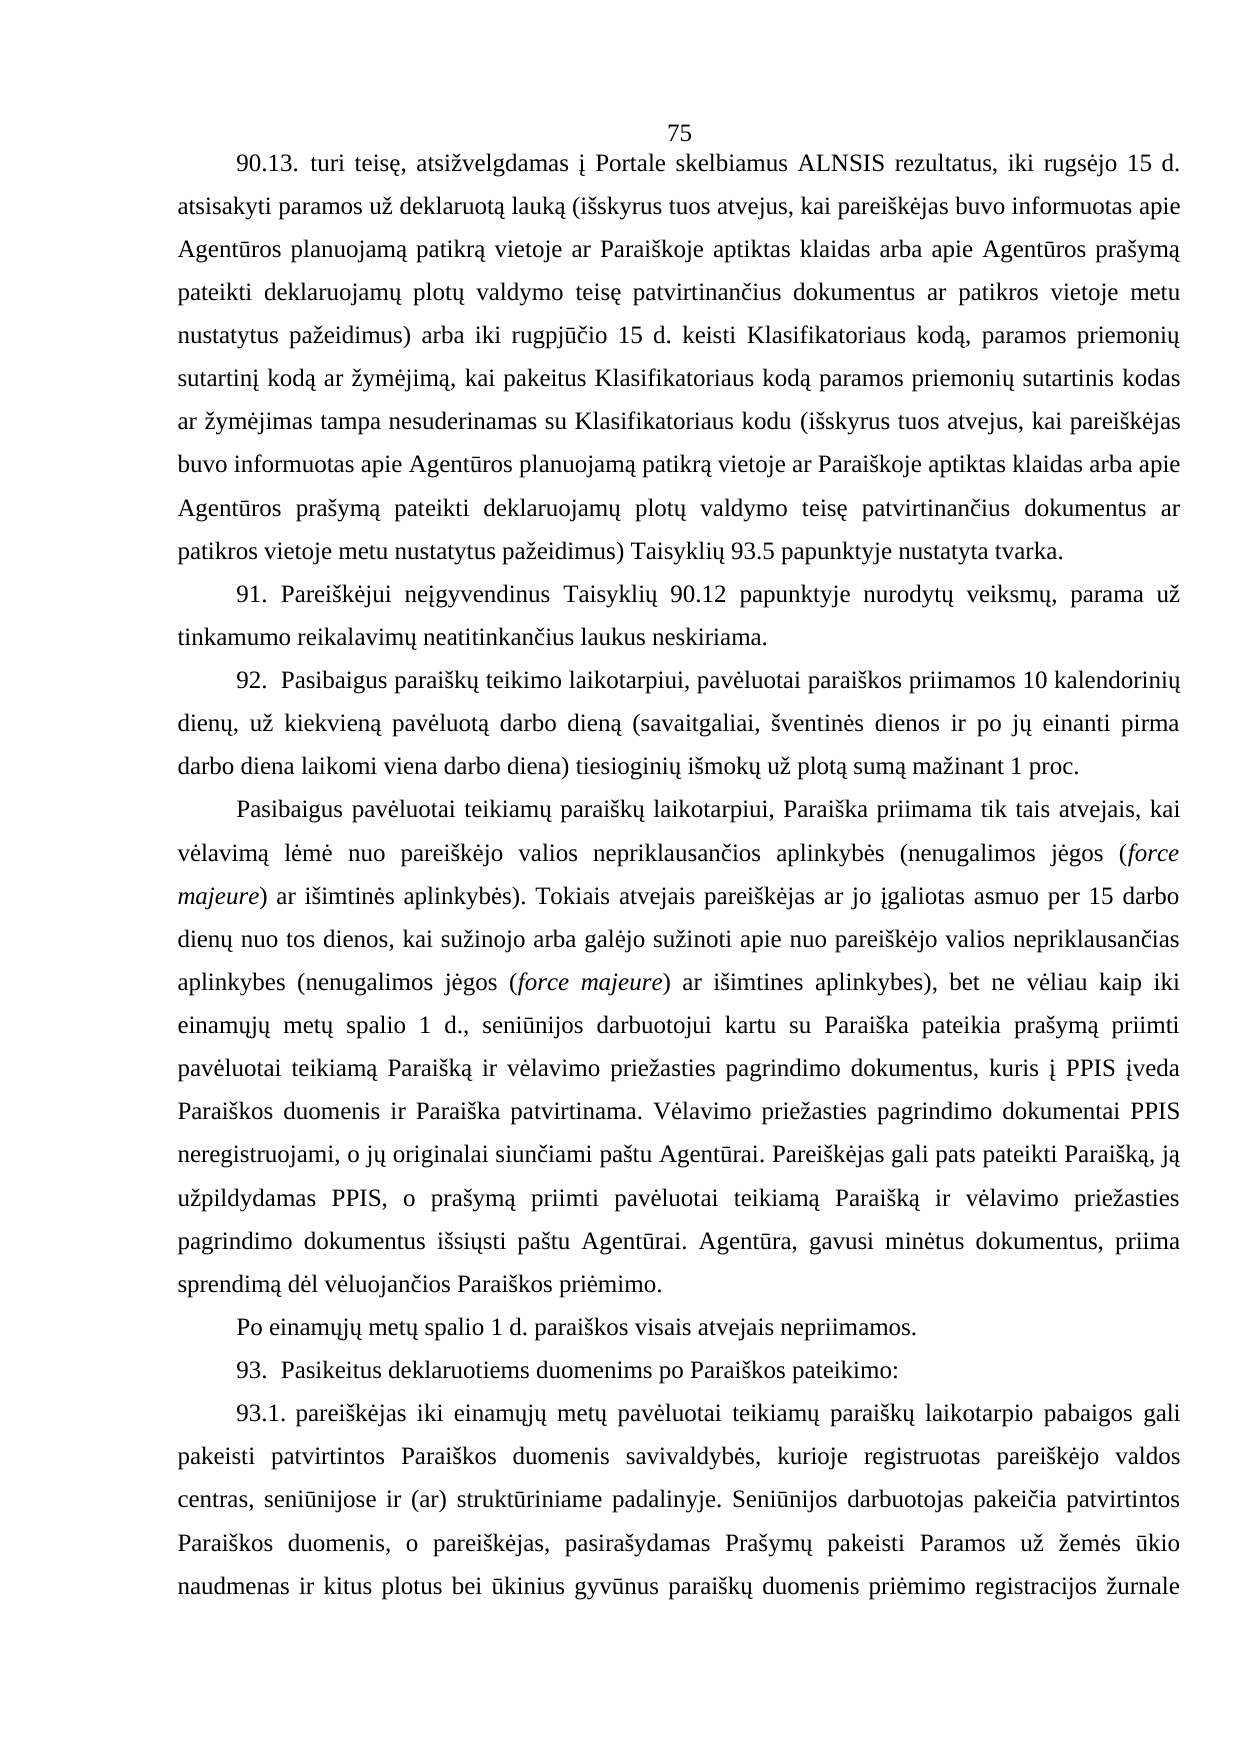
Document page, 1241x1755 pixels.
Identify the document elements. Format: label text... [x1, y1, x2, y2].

text Pasibaigus pavėluotai teikiamų paraiškų laikotarpiui, Paraiška priimama tik tais atvejais, kai vėlavimą lėmė nuo pareiškėjo valios nepriklausančios aplinkybės (nenugalimos jėgos (force majeure) ar išimtinės aplinkybės). Tokiais atvejais pareiškėjas ar jo įgaliotas asmuo per 15 darbo dienų nuo tos dienos, kai sužinojo arba galėjo sužinoti apie nuo pareiškėjo valios nepriklausančias aplinkybes (nenugalimos jėgos (force majeure) ar išimtines aplinkybes), bet ne vėliau kaip iki einamųjų metų spalio 1 d., seniūnijos darbuotojui kartu su Paraiška pateikia prašymą priimti pavėluotai teikiamą Paraišką ir vėlavimo priežasties pagrindimo dokumentus, kuris į PPIS įveda Paraiškos duomenis ir Paraiška patvirtinama. Vėlavimo priežasties pagrindimo dokumentai PPIS neregistruojami, o jų originalai siunčiami paštu Agentūrai. Pareiškėjas gali pats pateikti Paraišką, ją užpildydamas PPIS, o prašymą priimti pavėluotai teikiamą Paraišką ir vėlavimo priežasties pagrindimo dokumentus išsiųsti paštu Agentūrai. Agentūra, gavusi minėtus dokumentus, priima sprendimą dėl vėluojančios Paraiškos priėmimo. [177, 794, 1181, 1298]
text 93. Pasikeitus deklaruotiems duomenims po Paraiškos pateikimo: [177, 1355, 1181, 1384]
text 93.1. pareiškėjas iki einamųjų metų pavėluotai teikiamų paraiškų laikotarpio pabaigos gali pakeisti patvirtintos Paraiškos duomenis savivaldybės, kurioje registruotas pareiškėjo valdos centras, seniūnijose ir (ar) struktūriniame padalinyje. Seniūnijos darbuotojas pakeičia patvirtintos Paraiškos duomenis, o pareiškėjas, pasirašydamas Prašymų pakeisti Paramos už žemės ūkio naudmenas ir kitus plotus bei ūkinius gyvūnus paraiškų duomenis priėmimo registracijos žurnale [177, 1398, 1181, 1599]
text 91. Pareiškėjui neįgyvendinus Taisyklių 90.12 papunktyje nurodytų veiksmų, parama už tinkamumo reikalavimų neatitinkančius laukus neskiriama. [177, 579, 1181, 651]
text 92. Pasibaigus paraiškų teikimo laikotarpiui, pavėluotai paraiškos priimamos 10 kalendorinių dienų, už kiekvieną pavėluotą darbo dieną (savaitgaliai, šventinės dienos ir po jų einanti pirma darbo diena laikomi viena darbo diena) tiesioginių išmokų už plotą sumą mažinant 1 proc. [177, 665, 1181, 780]
text 90.13. turi teisę, atsižvelgdamas į Portale skelbiamus ALNSIS rezultatus, iki rugsėjo 15 d. atsisakyti paramos už deklaruotą lauką (išskyrus tuos atvejus, kai pareiškėjas buvo informuotas apie Agentūros planuojamą patikrą vietoje ar Paraiškoje aptiktas klaidas arba apie Agentūros prašymą pateikti deklaruojamų plotų valdymo teisę patvirtinančius dokumentus ar patikros vietoje metu nustatytus pažeidimus) arba iki rugpjūčio 15 d. keisti Klasifikatoriaus kodą, paramos priemonių sutartinį kodą ar žymėjimą, kai pakeitus Klasifikatoriaus kodą paramos priemonių sutartinis kodas ar žymėjimas tampa nesuderinamas su Klasifikatoriaus kodu (išskyrus tuos atvejus, kai pareiškėjas buvo informuotas apie Agentūros planuojamą patikrą vietoje ar Paraiškoje aptiktas klaidas arba apie Agentūros prašymą pateikti deklaruojamų plotų valdymo teisę patvirtinančius dokumentus ar patikros vietoje metu nustatytus pažeidimus) Taisyklių 93.5 papunktyje nustatyta tvarka. [177, 148, 1181, 564]
text Po einamųjų metų spalio 1 d. paraiškos visais atvejais nepriimamos. [177, 1312, 1181, 1341]
